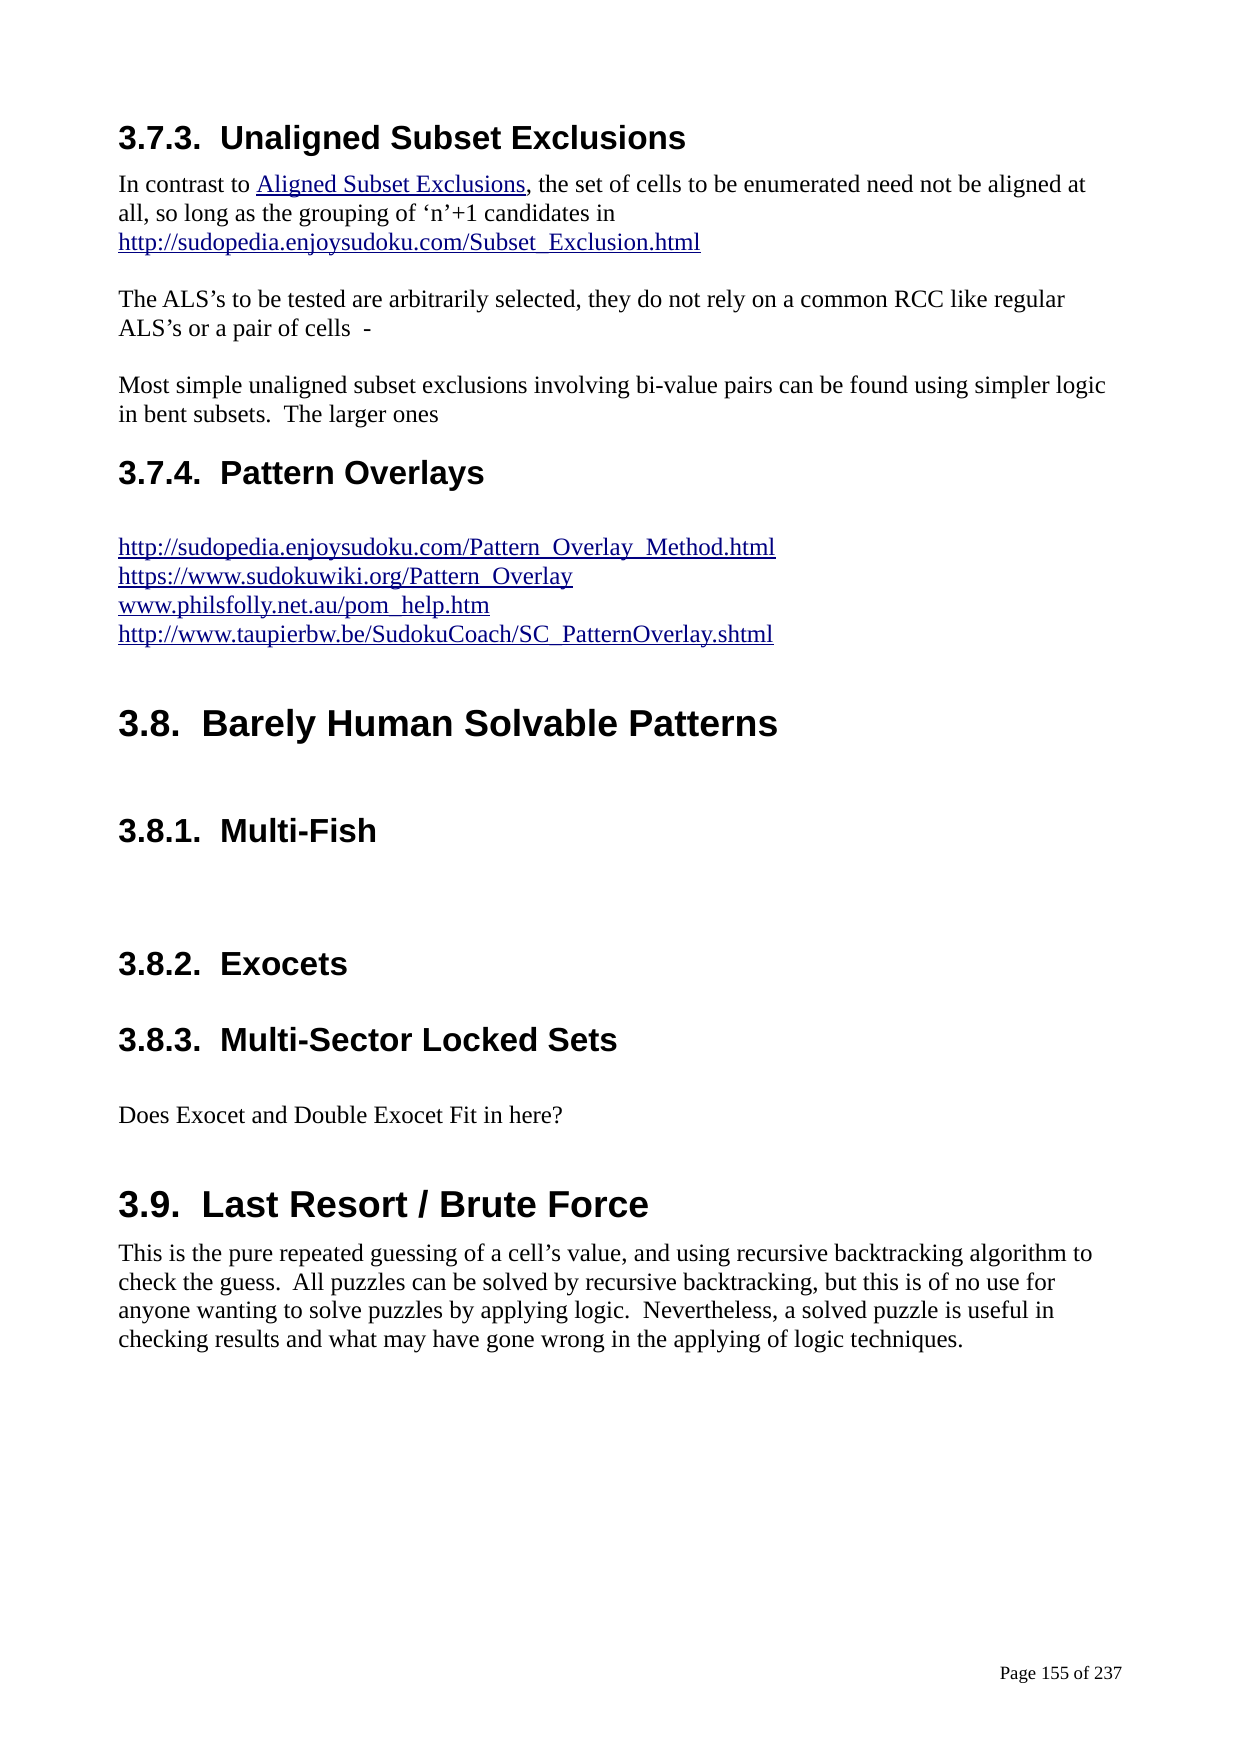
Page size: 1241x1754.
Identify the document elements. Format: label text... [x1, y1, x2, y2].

subtitle Multi-Sector Locked Sets [118, 1020, 1122, 1058]
subtitle Unaligned Subset Exclusions [118, 118, 1122, 157]
text http://www.taupierbw.be/SudokuCoach/SC_PatternOverlay.shtml [118, 619, 1122, 647]
text Most simple unaligned subset exclusions involving bi-value pairs can be found using simpler logic in bent subsets. The larger ones [118, 370, 1122, 428]
text The ALS’s to be tested are arbitrarily selected, they do not rely on a common RCC like regular ALS’s or a pair of cells - [118, 284, 1122, 342]
subtitle Last Resort / Brute Force [118, 1182, 1122, 1225]
subtitle Pattern Overlays [118, 453, 1122, 491]
text Does Exocet and Double Exocet Fit in here? [118, 1100, 1122, 1128]
text http://sudopedia.enjoysudoku.com/Pattern_Overlay_Method.html [118, 532, 1122, 561]
text http://sudopedia.enjoysudoku.com/Subset_Exclusion.html [118, 227, 1122, 255]
text This is the pure repeated guessing of a cell’s value, and using recursive backtracking algorithm to check the guess. All puzzles can be solved by recursive backtracking, but this is of no use for anyone wanting to solve puzzles by applying logic. Nevertheless, a solved puzzle is useful in checking results and what may have gone wrong in the applying of logic techniques. [118, 1238, 1122, 1353]
text www.philsfolly.net.au/pom_help.htm [118, 590, 1122, 619]
text In contrast to Aligned Subset Exclusions, the set of cells to be enumerated need not be aligned at all, so long as the grouping of ‘n’+1 candidates in [118, 169, 1122, 227]
subtitle Multi-Fish [118, 811, 1122, 849]
subtitle Exocets [118, 944, 1122, 982]
subtitle Barely Human Solvable Patterns [118, 701, 1122, 744]
text https://www.sudokuwiki.org/Pattern_Overlay [118, 561, 1122, 590]
